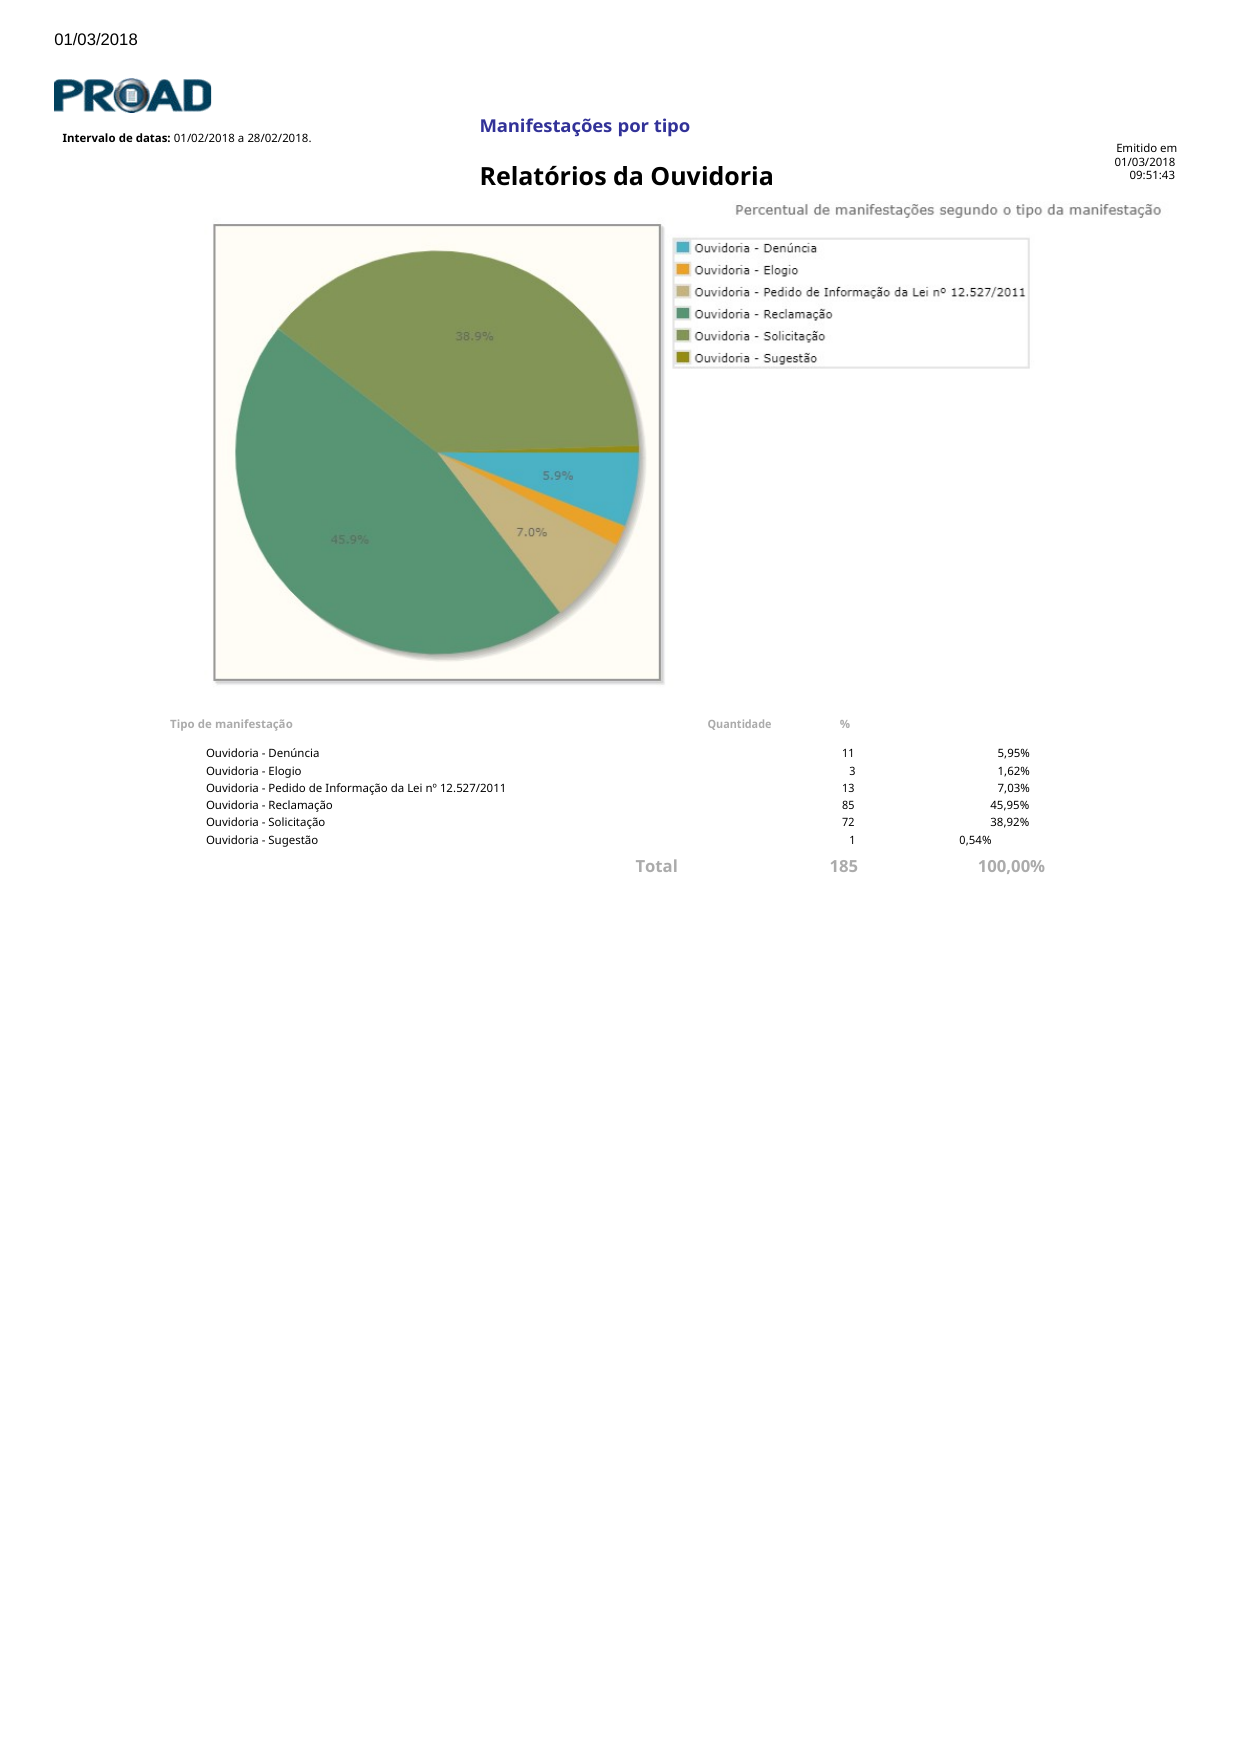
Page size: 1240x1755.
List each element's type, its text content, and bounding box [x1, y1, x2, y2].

text Ouvidoria - Sugestão 1 0,54% [206, 832, 1198, 847]
text Ouvidoria - Reclamação 85 45,95% [206, 797, 1198, 813]
text Ouvidoria - Denúncia 11 5,95% [206, 745, 1198, 761]
text Total 185 100,00% [427, 854, 1198, 877]
text Ouvidoria - Elogio 3 1,62% [206, 763, 1198, 778]
text Relatórios da Ouvidoria [479, 159, 810, 193]
text Tipo de manifestação Quantidade % [42, 716, 1198, 732]
picture [54, 78, 212, 113]
picture [204, 201, 1186, 704]
text Manifestações por tipo [479, 113, 810, 137]
picture [63, 83, 74, 93]
text Intervalo de datas: 01/02/2018 a 28/02/2018. [62, 130, 346, 146]
text Ouvidoria - Solicitação 72 38,92% [206, 814, 1198, 830]
subtitle 01/03/2018 [54, 30, 1198, 49]
text 09:51:43 [1106, 169, 1198, 182]
text Ouvidoria - Pedido de Informação da Lei nº 12.527/2011 13 7,03% [206, 780, 1198, 796]
text Emitido em 01/03/2018 [1110, 142, 1179, 169]
